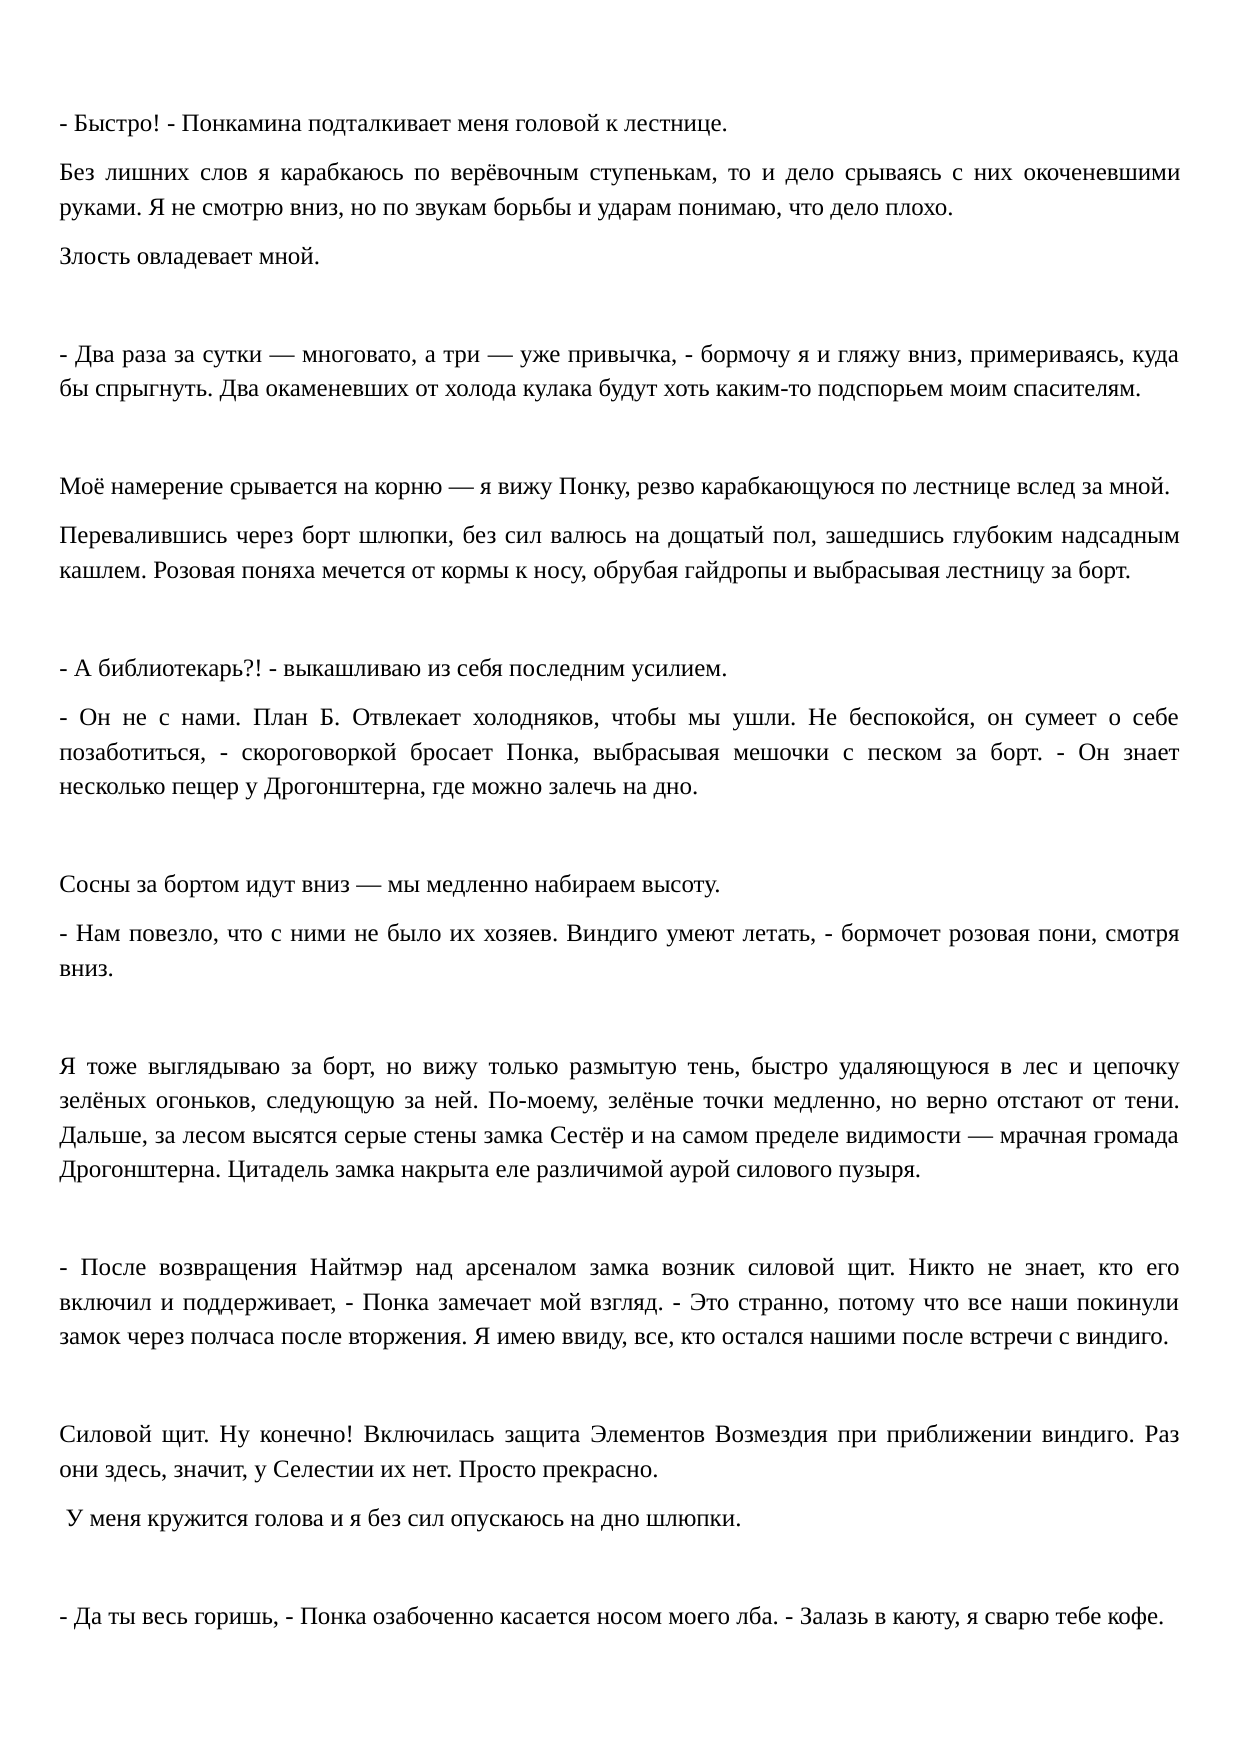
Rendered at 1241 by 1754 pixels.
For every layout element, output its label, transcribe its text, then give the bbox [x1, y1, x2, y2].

text - Два раза за сутки — многовато, а три — уже привычка, - бормочу я и гляжу вниз, примериваясь, куда бы спрыгнуть. Два окаменевших от холода кулака будут хоть каким-то подспорьем моим спасителям. [59, 339, 1181, 402]
text Перевалившись через борт шлюпки, без сил валюсь на дощатый пол, зашедшись глубоким надсадным кашлем. Розовая поняха мечется от кормы к носу, обрубая гайдропы и выбрасывая лестницу за борт. [59, 521, 1181, 584]
text У меня кружится голова и я без сил опускаюсь на дно шлюпки. [59, 1503, 1181, 1532]
text - Он не с нами. План Б. Отвлекает холодняков, чтобы мы ушли. Не беспокойся, он сумеет о себе позаботиться, - скороговоркой бросает Понка, выбрасывая мешочки с песком за борт. - Он знает несколько пещер у Дрогонштерна, где можно залечь на дно. [59, 702, 1181, 800]
text Моё намерение срывается на корню — я вижу Понку, резво карабкающуюся по лестнице вслед за мной. [59, 471, 1181, 500]
text Злость овладевает мной. [59, 241, 1181, 269]
text Силовой щит. Ну конечно! Включилась защита Элементов Возмездия при приближении виндиго. Раз они здесь, значит, у Селестии их нет. Просто прекрасно. [59, 1419, 1181, 1483]
text Я тоже выглядываю за борт, но вижу только размытую тень, быстро удаляющуюся в лес и цепочку зелёных огоньков, следующую за ней. По-моему, зелёные точки медленно, но верно отстают от тени. Дальше, за лесом высятся серые стены замка Сестёр и на самом пределе видимости — мрачная громада Дрогонштерна. Цитадель замка накрыта еле различимой аурой силового пузыря. [59, 1051, 1181, 1183]
text - А библиотекарь?! - выкашливаю из себя последним усилием. [59, 653, 1181, 682]
text - Да ты весь горишь, - Понка озабоченно касается носом моего лба. - Залазь в каюту, я сварю тебе кофе. [59, 1601, 1181, 1630]
text Без лишних слов я карабкаюсь по верёвочным ступенькам, то и дело срываясь с них окоченевшими руками. Я не смотрю вниз, но по звукам борьбы и ударам понимаю, что дело плохо. [59, 157, 1181, 220]
text - Нам повезло, что с ними не было их хозяев. Виндиго умеют летать, - бормочет розовая пони, смотря вниз. [59, 918, 1181, 982]
text - Быстро! - Понкамина подталкивает меня головой к лестнице. [59, 108, 1181, 137]
text Сосны за бортом идут вниз — мы медленно набираем высоту. [59, 869, 1181, 898]
text - После возвращения Найтмэр над арсеналом замка возник силовой щит. Никто не знает, кто его включил и поддерживает, - Понка замечает мой взгляд. - Это странно, потому что все наши покинули замок через полчаса после вторжения. Я имею ввиду, все, кто остался нашими после встречи с виндиго. [59, 1252, 1181, 1350]
